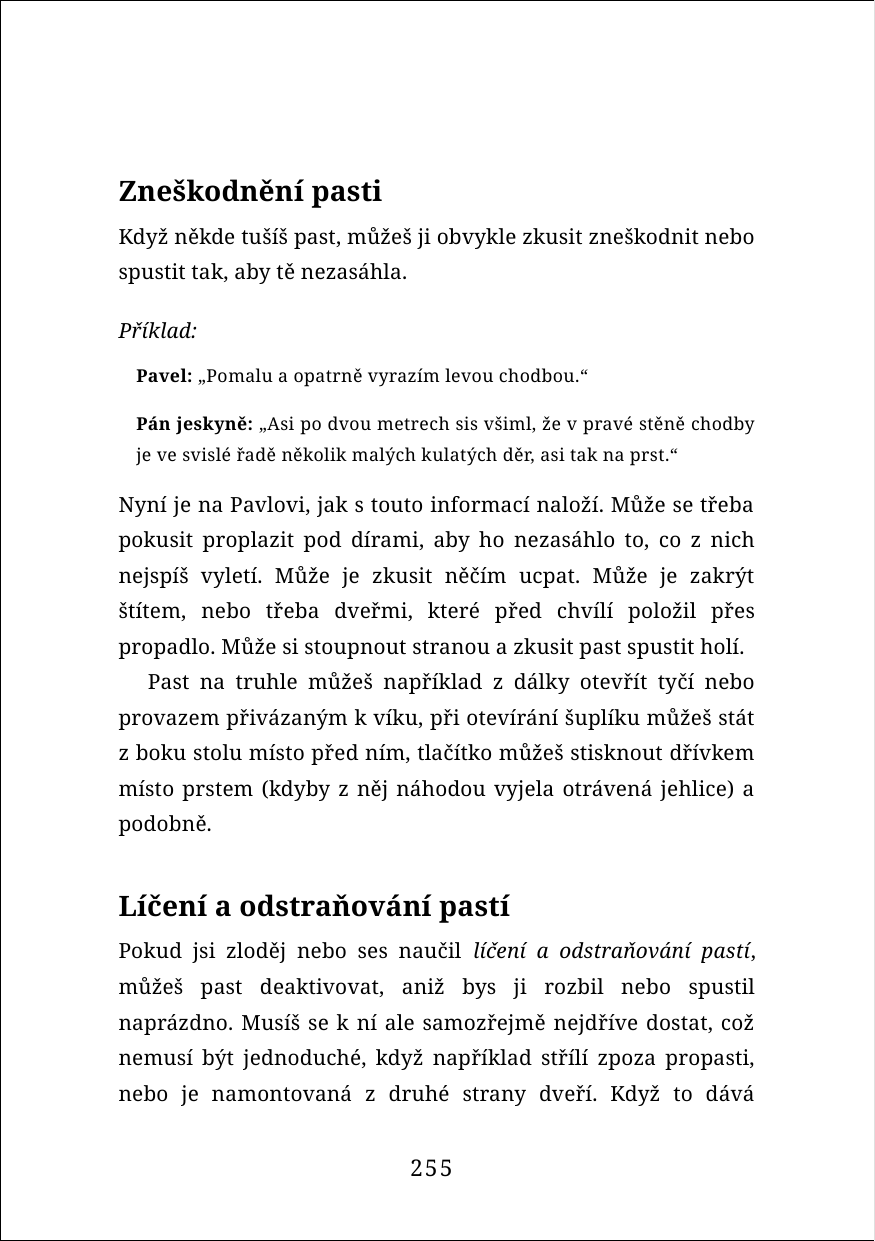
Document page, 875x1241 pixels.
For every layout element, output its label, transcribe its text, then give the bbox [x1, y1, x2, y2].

subtitle Zneškodnění pasti [118, 172, 756, 210]
text Když někde tušíš past, můžeš ji obvykle zkusit zneškodnit nebo spustit tak, aby tě nezasáhla. [118, 222, 756, 286]
text Pokud jsi zloděj nebo ses naučil líčení a odstraňování pastí, můžeš past deaktivovat, aniž bys ji rozbil nebo spustil naprázdno. Musíš se k ní ale samozřejmě nejdříve dostat, což nemusí být jednoduché, když například střílí zpoza propasti, nebo je namontovaná z druhé strany dveří. Když to dává [118, 937, 756, 1107]
subtitle Líčení a odstraňování pastí [118, 886, 756, 925]
text Nyní je na Pavlovi, jak s touto informací naloží. Může se třeba pokusit proplazit pod dírami, aby ho nezasáhlo to, co z nich nejspíš vyletí. Může je zkusit něčím ucpat. Může je zakrýt štítem, nebo třeba dveřmi, které před chvílí položil přes propadlo. Může si stoupnout stranou a zkusit past spustit holí. Past na truhle můžeš například z dálky otevřít tyčí nebo provazem přivázaným k víku, při otevírání šuplíku můžeš stát z boku stolu místo před ním, tlačítko můžeš stisknout dřívkem místo prstem (kdyby z něj náhodou vyjela otrávená jehlice) a podobně. [118, 490, 756, 838]
text Pavel: „Pomalu a opatrně vyrazím levou chodbou.“ [136, 364, 756, 388]
text Pán jeskyně: „Asi po dvou metrech sis všiml, že v pravé stěně chodby je ve svislé řadě několik malých kulatých děr, asi tak na prst.“ [136, 412, 756, 466]
text Příklad: [118, 317, 756, 345]
